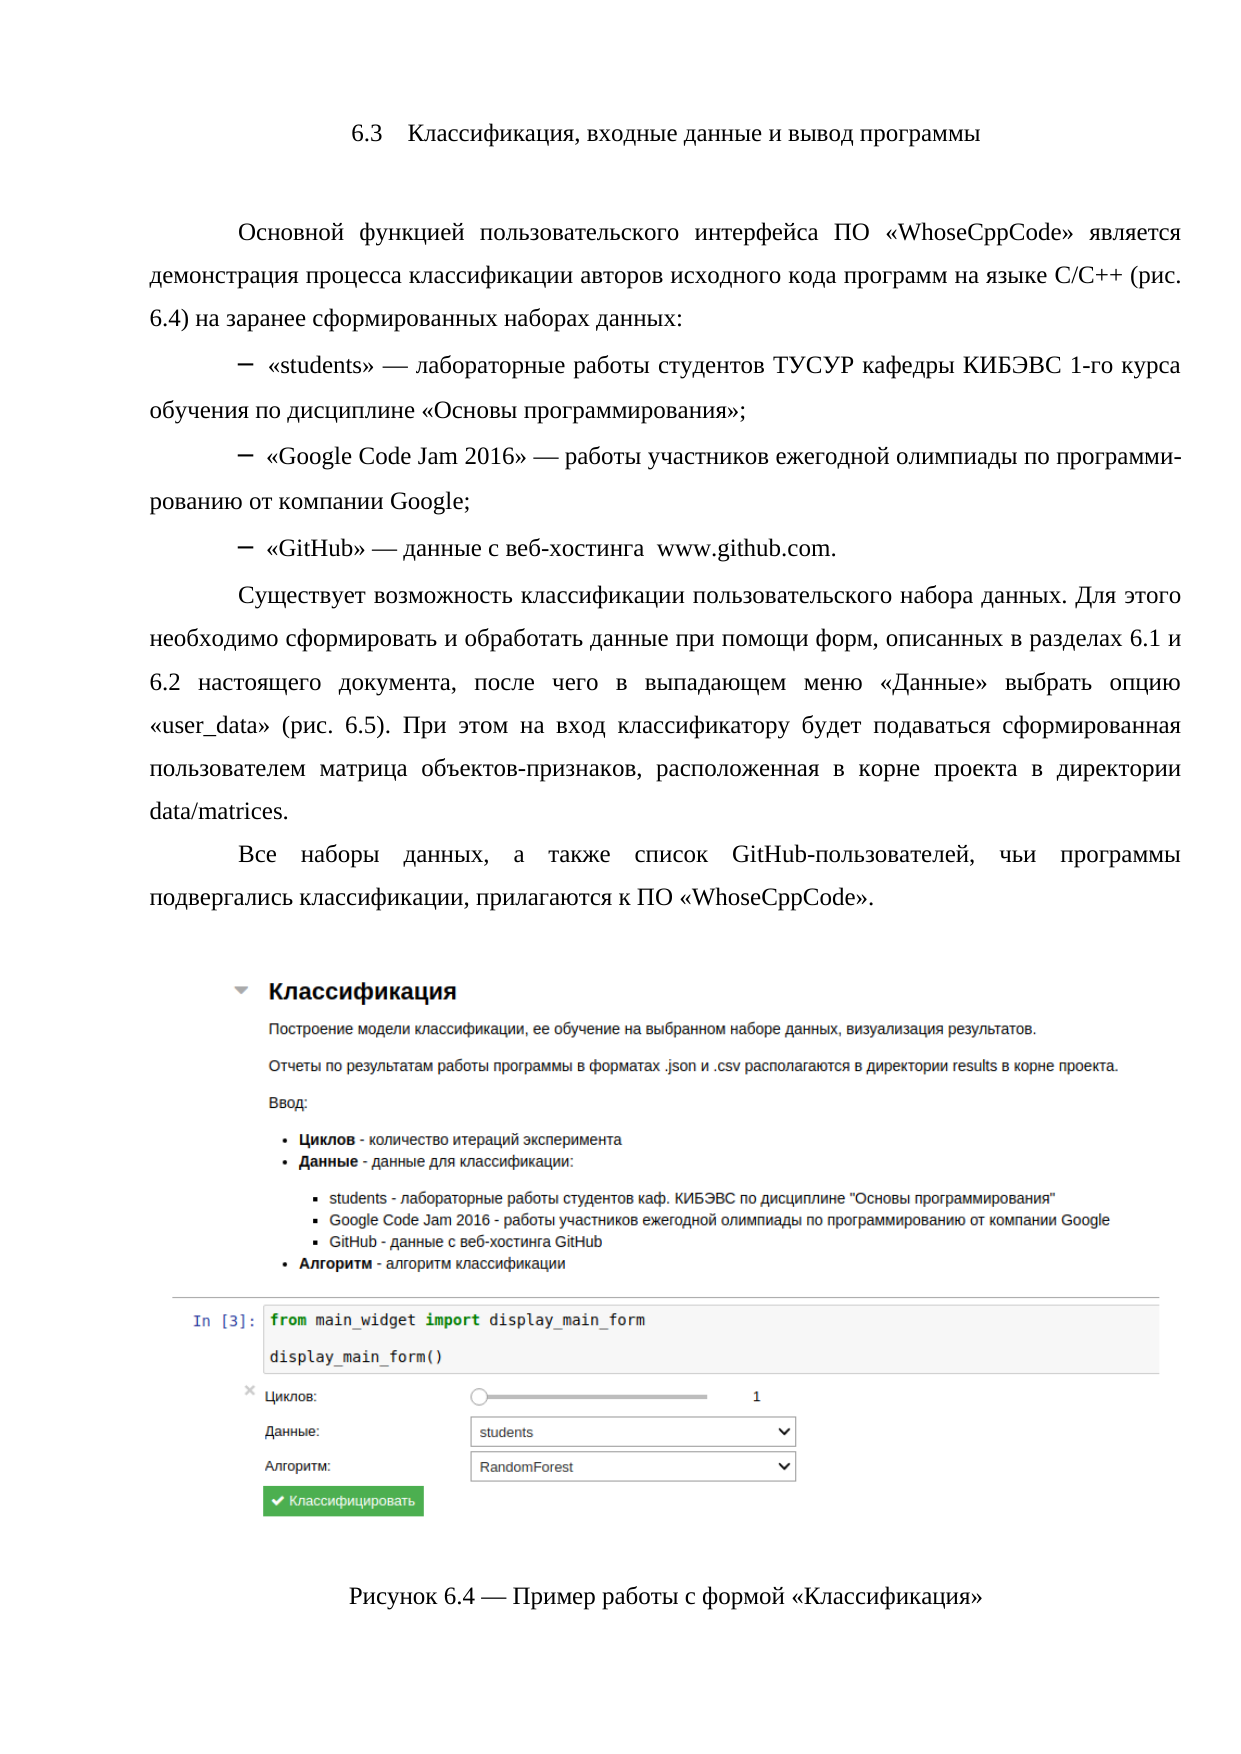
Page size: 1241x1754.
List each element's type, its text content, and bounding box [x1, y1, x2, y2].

text Основной функцией пользовательского интерфейса ПО «WhoseCppCode» является демонстрация процесса классификации авторов исходного кода программ на языке C/C++ (рис. 6.4) на заранее сформированных наборах данных: [149, 217, 1182, 332]
text Все наборы данных, а также список GitHub-пользователей, чьи программы подвергались классификации, прилагаются к ПО «WhoseCppCode». [149, 839, 1182, 911]
picture [172, 968, 1160, 1524]
text Существует возможность классификации пользовательского набора данных. Для этого необходимо сформировать и обработать данные при помощи форм, описанных в разделах 6.1 и 6.2 настоящего документа, после чего в выпадающем меню «Данные» выбрать опцию «user_data» (рис. 6.5). При этом на вход классификатору будет подаваться сформированная пользователем матрица объектов-признаков, расположенная в корне проекта в директории data/matrices. [149, 580, 1182, 825]
text Рисунок 6.4 — Пример работы с формой «Классификация» [149, 1581, 1182, 1610]
list «GitHub» — данные с веб-хостинга www.github.com. [149, 529, 1182, 563]
subtitle 6.3 Классификация, входные данные и вывод программы [149, 118, 1182, 147]
list «students» — лабораторные работы студентов ТУСУР кафедры КИБЭВС 1-го курса обучения по дисциплине «Основы программирования»; [149, 346, 1182, 423]
list «Google Code Jam 2016» — работы участников ежегодной олимпиады по программи-рованию от компании Google; [149, 438, 1182, 515]
